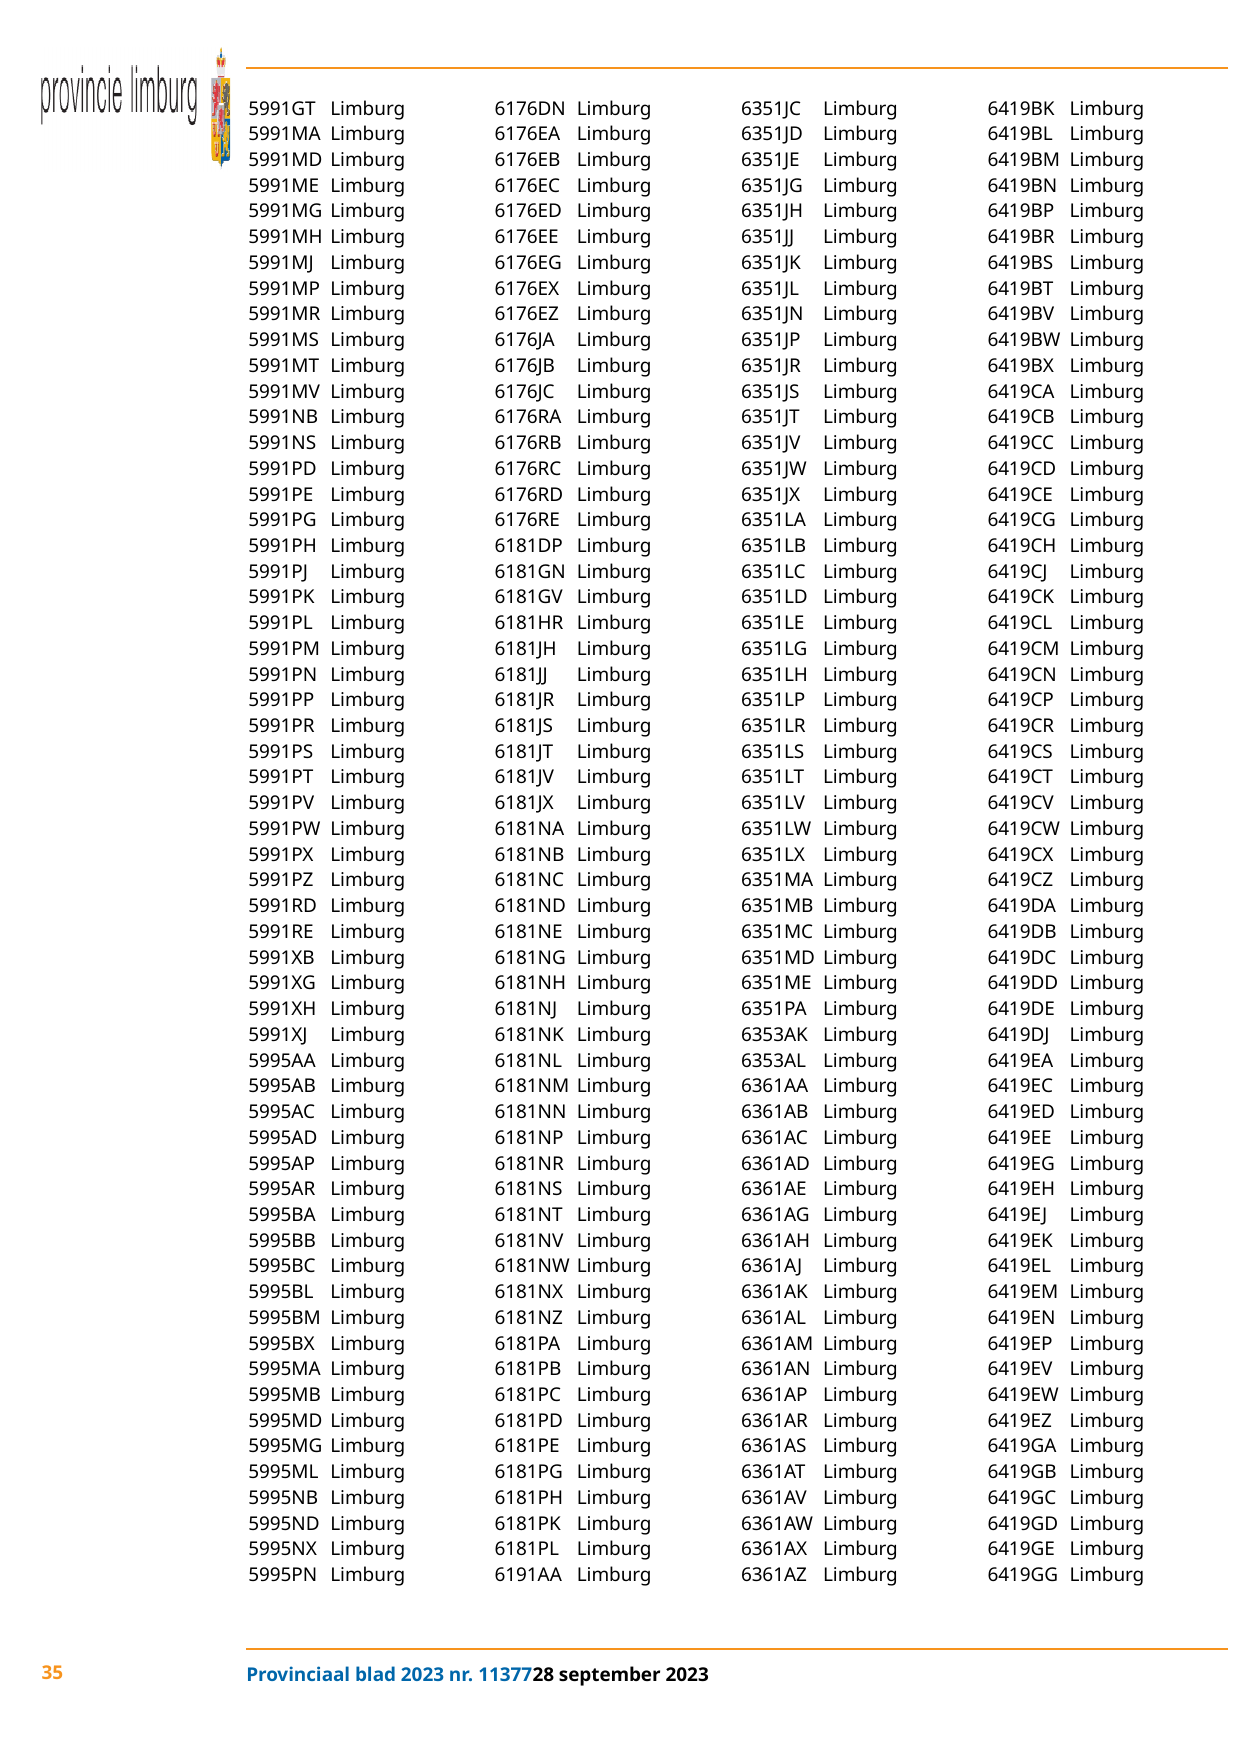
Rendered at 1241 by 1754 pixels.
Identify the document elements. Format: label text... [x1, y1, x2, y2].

table_cell 6181JJ [494, 661, 577, 687]
table_cell 6351JE [741, 146, 823, 172]
table_cell Limburg [1069, 224, 1152, 249]
table_cell 6351LV [741, 790, 823, 815]
table_cell Limburg [577, 1150, 659, 1175]
table_cell Limburg [330, 506, 412, 532]
table_cell Limburg [330, 1484, 412, 1510]
table_cell Limburg [823, 429, 905, 455]
table_cell [659, 1201, 741, 1227]
table_cell Limburg [330, 378, 412, 403]
table_cell 6419CB [987, 404, 1069, 429]
table_cell 5991PN [248, 661, 330, 687]
table_cell Limburg [577, 146, 659, 172]
table_cell Limburg [577, 687, 659, 712]
table_cell [905, 1150, 987, 1175]
table_cell 6419EV [987, 1356, 1069, 1381]
table_cell 6181PC [494, 1381, 577, 1407]
table_cell Limburg [330, 198, 412, 223]
table_cell [659, 1561, 741, 1587]
table_cell [905, 1510, 987, 1536]
table_cell 5995MD [248, 1407, 330, 1433]
table_cell Limburg [1069, 1175, 1152, 1201]
table_cell 5991PT [248, 764, 330, 789]
table_cell [412, 301, 494, 326]
table_cell [659, 1381, 741, 1407]
table_cell 6351LT [741, 764, 823, 789]
table_cell Limburg [577, 1175, 659, 1201]
table_cell [412, 1175, 494, 1201]
table_cell 6351JJ [741, 224, 823, 249]
table_cell Limburg [577, 172, 659, 198]
table_cell 6419GB [987, 1459, 1069, 1484]
table_cell 5991MH [248, 224, 330, 249]
table_cell 6419EG [987, 1150, 1069, 1175]
table_cell 6351LE [741, 609, 823, 635]
table_cell 5995MA [248, 1356, 330, 1381]
table_cell Limburg [577, 326, 659, 352]
table_cell [412, 1201, 494, 1227]
table_cell Limburg [823, 584, 905, 609]
table_cell [412, 1510, 494, 1536]
table_cell 5991MJ [248, 249, 330, 275]
table_cell [659, 1150, 741, 1175]
table_cell [659, 378, 741, 403]
table_cell [412, 1304, 494, 1330]
table_cell 6176EA [494, 121, 577, 146]
table_cell Limburg [823, 1201, 905, 1227]
table_cell Limburg [1069, 1433, 1152, 1458]
table_cell 6361AP [741, 1381, 823, 1407]
table_cell [412, 790, 494, 815]
table_cell Limburg [1069, 326, 1152, 352]
table_cell 6351MD [741, 944, 823, 969]
table_cell Limburg [1069, 378, 1152, 403]
table_cell Limburg [1069, 712, 1152, 738]
table_cell 6176EX [494, 275, 577, 301]
table_cell 6361AV [741, 1484, 823, 1510]
table_cell Limburg [1069, 970, 1152, 995]
table_cell 6361AN [741, 1356, 823, 1381]
table_cell [412, 1407, 494, 1433]
table_cell 6361AW [741, 1510, 823, 1536]
table_cell [905, 198, 987, 223]
table_cell Limburg [577, 1047, 659, 1072]
table_cell 5991PL [248, 609, 330, 635]
table_cell [412, 970, 494, 995]
table_cell [412, 1278, 494, 1304]
table_cell [659, 687, 741, 712]
table_cell Limburg [577, 1433, 659, 1458]
table_cell 6176EG [494, 249, 577, 275]
table_cell [412, 1227, 494, 1253]
table_cell [659, 275, 741, 301]
table_cell Limburg [577, 481, 659, 506]
table_cell 6361AB [741, 1098, 823, 1124]
table_cell Limburg [823, 506, 905, 532]
table_cell Limburg [823, 918, 905, 944]
table_cell [412, 1098, 494, 1124]
table_cell 6176EZ [494, 301, 577, 326]
table_cell 5995BX [248, 1330, 330, 1356]
table_cell [905, 893, 987, 918]
table_cell Limburg [823, 198, 905, 223]
table_cell Limburg [1069, 532, 1152, 558]
table_cell Limburg [330, 1073, 412, 1098]
table_cell 5995ND [248, 1510, 330, 1536]
table_cell Limburg [330, 790, 412, 815]
table_cell Limburg [1069, 172, 1152, 198]
table_cell Limburg [823, 455, 905, 481]
table_cell 6419EP [987, 1330, 1069, 1356]
table_cell Limburg [330, 95, 412, 121]
table_cell Limburg [1069, 1330, 1152, 1356]
table_cell 5991NB [248, 404, 330, 429]
table_cell 6353AK [741, 1021, 823, 1047]
table_cell Limburg [1069, 198, 1152, 223]
table_cell Limburg [577, 1459, 659, 1484]
table_cell Limburg [1069, 893, 1152, 918]
table_cell [659, 738, 741, 764]
table_cell Limburg [577, 429, 659, 455]
table_cell [412, 1381, 494, 1407]
table_cell Limburg [330, 1253, 412, 1278]
table_cell [412, 764, 494, 789]
table_cell Limburg [577, 764, 659, 789]
table_cell 6419GD [987, 1510, 1069, 1536]
table_cell [905, 1253, 987, 1278]
table_cell Limburg [577, 1098, 659, 1124]
table_cell [659, 532, 741, 558]
table_cell 6351PA [741, 995, 823, 1021]
table_cell Limburg [330, 1433, 412, 1458]
table_cell [412, 867, 494, 892]
table_cell [659, 249, 741, 275]
table_cell [905, 1201, 987, 1227]
table_cell 6351LP [741, 687, 823, 712]
table_cell [905, 609, 987, 635]
table_cell 6351JR [741, 352, 823, 378]
table_cell Limburg [330, 584, 412, 609]
table_cell Limburg [577, 1356, 659, 1381]
table_cell [905, 326, 987, 352]
table_cell 6361AA [741, 1073, 823, 1098]
table_cell [659, 893, 741, 918]
table_cell 5991PR [248, 712, 330, 738]
table_cell [905, 95, 987, 121]
table_cell Limburg [823, 224, 905, 249]
table_cell [659, 1536, 741, 1561]
table_cell Limburg [1069, 121, 1152, 146]
table_cell 6361AC [741, 1124, 823, 1150]
table_cell [905, 532, 987, 558]
table_cell [412, 532, 494, 558]
table_cell Limburg [823, 172, 905, 198]
table_cell [905, 1561, 987, 1587]
table_cell Limburg [577, 635, 659, 661]
table_cell Limburg [577, 584, 659, 609]
table_cell Limburg [823, 1536, 905, 1561]
table_cell 6176EE [494, 224, 577, 249]
table_cell Limburg [1069, 995, 1152, 1021]
table_cell Limburg [577, 893, 659, 918]
table_cell Limburg [1069, 1047, 1152, 1072]
table_cell Limburg [1069, 146, 1152, 172]
table_cell Limburg [823, 378, 905, 403]
table_cell 5995MG [248, 1433, 330, 1458]
table_cell 6419BS [987, 249, 1069, 275]
table_cell 6419EC [987, 1073, 1069, 1098]
table_cell 6361AS [741, 1433, 823, 1458]
table_cell Limburg [577, 1510, 659, 1536]
table_cell [412, 609, 494, 635]
table_cell Limburg [330, 172, 412, 198]
table_cell 6351LD [741, 584, 823, 609]
table_cell [905, 790, 987, 815]
table_cell Limburg [330, 1459, 412, 1484]
table_cell 6419CT [987, 764, 1069, 789]
table_cell [659, 1330, 741, 1356]
table_cell 5991PG [248, 506, 330, 532]
table_cell [905, 1098, 987, 1124]
table_cell 5995BM [248, 1304, 330, 1330]
table_cell [905, 455, 987, 481]
table_cell 6361AH [741, 1227, 823, 1253]
table_cell [905, 506, 987, 532]
table_cell [905, 172, 987, 198]
table_cell 5991ME [248, 172, 330, 198]
table_cell Limburg [330, 481, 412, 506]
table_cell [412, 944, 494, 969]
table_cell 6419BK [987, 95, 1069, 121]
table_cell Limburg [577, 712, 659, 738]
table_cell [905, 1227, 987, 1253]
table_cell 6419GE [987, 1536, 1069, 1561]
table_cell 5991RD [248, 893, 330, 918]
table_cell Limburg [330, 1201, 412, 1227]
table_cell 6181GN [494, 558, 577, 584]
table_cell 6351JK [741, 249, 823, 275]
table_cell Limburg [1069, 404, 1152, 429]
table_cell [905, 224, 987, 249]
table_cell [659, 95, 741, 121]
table_cell 5991PS [248, 738, 330, 764]
table_cell Limburg [823, 1227, 905, 1253]
table_cell [905, 738, 987, 764]
table_cell 6361AD [741, 1150, 823, 1175]
table_cell [659, 121, 741, 146]
table_cell 5991PZ [248, 867, 330, 892]
table_cell Limburg [577, 995, 659, 1021]
table_cell Limburg [823, 326, 905, 352]
table_cell [659, 841, 741, 867]
table_cell Limburg [577, 404, 659, 429]
table_cell [659, 429, 741, 455]
table_cell 6351JD [741, 121, 823, 146]
table_cell [905, 635, 987, 661]
table_cell [905, 867, 987, 892]
table_cell Limburg [330, 1561, 412, 1587]
table_cell Limburg [577, 249, 659, 275]
table_cell [659, 1227, 741, 1253]
table_cell 6419DE [987, 995, 1069, 1021]
table_cell Limburg [1069, 1561, 1152, 1587]
table_cell Limburg [577, 352, 659, 378]
table_cell [659, 404, 741, 429]
table_cell 6419CZ [987, 867, 1069, 892]
table_cell 6361AZ [741, 1561, 823, 1587]
table_cell [659, 609, 741, 635]
table_cell Limburg [823, 815, 905, 841]
table_cell Limburg [330, 1227, 412, 1253]
table_cell [412, 893, 494, 918]
table_cell 6351JV [741, 429, 823, 455]
table_cell [659, 764, 741, 789]
table_cell 5991GT [248, 95, 330, 121]
table_cell 5995AD [248, 1124, 330, 1150]
table_cell Limburg [1069, 1407, 1152, 1433]
table_cell 6419GG [987, 1561, 1069, 1587]
table_cell Limburg [577, 661, 659, 687]
table_cell Limburg [823, 301, 905, 326]
table_cell [905, 301, 987, 326]
table_cell 6361AM [741, 1330, 823, 1356]
table_cell Limburg [823, 790, 905, 815]
table_cell 6176RA [494, 404, 577, 429]
table_cell 6176RB [494, 429, 577, 455]
table_cell 6351MA [741, 867, 823, 892]
table_cell 6351JN [741, 301, 823, 326]
table_cell Limburg [577, 1561, 659, 1587]
table_cell 6419DD [987, 970, 1069, 995]
table_cell Limburg [1069, 455, 1152, 481]
table_cell 6176RC [494, 455, 577, 481]
table_cell [905, 995, 987, 1021]
table_cell Limburg [330, 712, 412, 738]
table_cell 6361AR [741, 1407, 823, 1433]
table_cell Limburg [1069, 1124, 1152, 1150]
table_cell 6361AK [741, 1278, 823, 1304]
table_cell Limburg [577, 970, 659, 995]
table_cell 6419EA [987, 1047, 1069, 1072]
table_cell Limburg [577, 506, 659, 532]
table_cell [659, 1124, 741, 1150]
table_cell [659, 1459, 741, 1484]
table_cell [412, 1484, 494, 1510]
table_cell 6419EH [987, 1175, 1069, 1201]
table_cell Limburg [823, 404, 905, 429]
table_cell Limburg [577, 609, 659, 635]
table_cell [905, 378, 987, 403]
table_cell 5995BL [248, 1278, 330, 1304]
table_cell [412, 506, 494, 532]
table_cell Limburg [577, 867, 659, 892]
table_cell 5991XB [248, 944, 330, 969]
table_cell Limburg [1069, 1484, 1152, 1510]
table_cell Limburg [823, 1484, 905, 1510]
table_cell [412, 815, 494, 841]
table_cell 6419EW [987, 1381, 1069, 1407]
table_cell Limburg [577, 1484, 659, 1510]
table_cell Limburg [823, 1073, 905, 1098]
table_cell Limburg [1069, 584, 1152, 609]
table_cell Limburg [577, 95, 659, 121]
table_cell [659, 558, 741, 584]
table_cell 6419EJ [987, 1201, 1069, 1227]
table_cell Limburg [823, 1433, 905, 1458]
table_cell [659, 1407, 741, 1433]
table_cell [905, 918, 987, 944]
table_cell 6419EN [987, 1304, 1069, 1330]
table_cell 6419CD [987, 455, 1069, 481]
table_cell 6181NR [494, 1150, 577, 1175]
table_cell [905, 764, 987, 789]
table_cell Limburg [330, 455, 412, 481]
table_cell Limburg [823, 1098, 905, 1124]
table_cell 5995MB [248, 1381, 330, 1407]
table_cell Limburg [330, 1175, 412, 1201]
table_cell Limburg [330, 764, 412, 789]
table_cell Limburg [823, 1175, 905, 1201]
table_cell 6181NT [494, 1201, 577, 1227]
table_cell [659, 995, 741, 1021]
table_cell Limburg [823, 764, 905, 789]
table_cell 5995ML [248, 1459, 330, 1484]
table_cell Limburg [823, 970, 905, 995]
table_cell [659, 1021, 741, 1047]
table_cell [412, 455, 494, 481]
table_cell Limburg [330, 1021, 412, 1047]
table_cell [659, 635, 741, 661]
table_cell Limburg [577, 224, 659, 249]
table_cell 6419DB [987, 918, 1069, 944]
table_cell 6419CV [987, 790, 1069, 815]
table_cell Limburg [1069, 1098, 1152, 1124]
table_cell [905, 1021, 987, 1047]
table_cell 6419EE [987, 1124, 1069, 1150]
table_cell Limburg [577, 1304, 659, 1330]
table_cell Limburg [823, 1330, 905, 1356]
table_cell 5991PP [248, 687, 330, 712]
table_cell Limburg [330, 893, 412, 918]
table_cell [659, 172, 741, 198]
table_cell 6181DP [494, 532, 577, 558]
table_cell [905, 970, 987, 995]
table_cell Limburg [1069, 1536, 1152, 1561]
table_cell Limburg [823, 352, 905, 378]
table_cell 6181NH [494, 970, 577, 995]
table_cell Limburg [577, 455, 659, 481]
table_cell Limburg [330, 146, 412, 172]
table_cell Limburg [1069, 815, 1152, 841]
table_cell 6419EM [987, 1278, 1069, 1304]
table_cell 5991MR [248, 301, 330, 326]
table_cell 6181NE [494, 918, 577, 944]
table_cell 5991XH [248, 995, 330, 1021]
table_cell [659, 867, 741, 892]
table_cell Limburg [1069, 1201, 1152, 1227]
table_cell 6181PL [494, 1536, 577, 1561]
table_cell Limburg [823, 558, 905, 584]
table_cell [659, 1356, 741, 1381]
table_cell Limburg [330, 275, 412, 301]
table_cell Limburg [823, 635, 905, 661]
table_cell 6176JB [494, 352, 577, 378]
table_cell 6419CH [987, 532, 1069, 558]
table_cell [905, 404, 987, 429]
table_cell 6419DA [987, 893, 1069, 918]
table_cell Limburg [823, 249, 905, 275]
table_cell 6419CW [987, 815, 1069, 841]
table_cell Limburg [1069, 275, 1152, 301]
table_cell 6181JV [494, 764, 577, 789]
table_cell [659, 1073, 741, 1098]
table_cell 6181PK [494, 1510, 577, 1536]
table_cell [905, 712, 987, 738]
table_cell Limburg [1069, 1073, 1152, 1098]
table_cell 6181NN [494, 1098, 577, 1124]
table_cell 6351LC [741, 558, 823, 584]
table_cell Limburg [577, 1278, 659, 1304]
table_cell [905, 1330, 987, 1356]
table_cell 6419CR [987, 712, 1069, 738]
table_cell [905, 352, 987, 378]
table_cell 6419ED [987, 1098, 1069, 1124]
table_cell Limburg [330, 121, 412, 146]
table_cell 6181JR [494, 687, 577, 712]
table_cell Limburg [823, 1150, 905, 1175]
table_cell [659, 198, 741, 223]
table_cell [905, 1124, 987, 1150]
table_cell 6181NM [494, 1073, 577, 1098]
table_cell 6419GC [987, 1484, 1069, 1510]
table_cell 6419CP [987, 687, 1069, 712]
table_cell 5991PD [248, 455, 330, 481]
table_cell 6181HR [494, 609, 577, 635]
table_cell 6181NL [494, 1047, 577, 1072]
table_cell Limburg [1069, 352, 1152, 378]
table_cell Limburg [577, 121, 659, 146]
table_cell Limburg [1069, 429, 1152, 455]
table_cell 5995AR [248, 1175, 330, 1201]
table_cell 5991PK [248, 584, 330, 609]
table_cell Limburg [330, 326, 412, 352]
table_cell 6176DN [494, 95, 577, 121]
table_cell Limburg [577, 532, 659, 558]
table_cell 5995NB [248, 1484, 330, 1510]
table_cell [659, 790, 741, 815]
table_cell Limburg [1069, 1253, 1152, 1278]
table_cell Limburg [823, 1356, 905, 1381]
table_cell 5995AA [248, 1047, 330, 1072]
table_cell 6181PH [494, 1484, 577, 1510]
table_cell 5991MP [248, 275, 330, 301]
table_cell [905, 1536, 987, 1561]
table_cell 6181JS [494, 712, 577, 738]
table_cell 6181ND [494, 893, 577, 918]
table_cell 5991MT [248, 352, 330, 378]
table_cell [412, 1330, 494, 1356]
table_cell [659, 352, 741, 378]
table_cell [412, 1433, 494, 1458]
table_cell [659, 1433, 741, 1458]
table_cell [905, 275, 987, 301]
table_cell 6419BV [987, 301, 1069, 326]
table_cell [412, 738, 494, 764]
table_cell [905, 944, 987, 969]
table_cell Limburg [1069, 918, 1152, 944]
table_cell 6351LB [741, 532, 823, 558]
table_cell Limburg [823, 95, 905, 121]
table_cell 5991NS [248, 429, 330, 455]
table_cell [905, 1278, 987, 1304]
table_cell 6351JX [741, 481, 823, 506]
table_cell [905, 815, 987, 841]
table_cell 5995BB [248, 1227, 330, 1253]
table_cell 6361AG [741, 1201, 823, 1227]
table_cell 6419BR [987, 224, 1069, 249]
table_cell [412, 1124, 494, 1150]
table_cell 6419BN [987, 172, 1069, 198]
table_cell 6181NC [494, 867, 577, 892]
table_cell [412, 712, 494, 738]
table_cell Limburg [330, 532, 412, 558]
table_cell Limburg [823, 867, 905, 892]
table_cell Limburg [1069, 867, 1152, 892]
table_cell [905, 1073, 987, 1098]
table_cell Limburg [577, 1381, 659, 1407]
table_cell [659, 1304, 741, 1330]
table_cell [412, 172, 494, 198]
table_cell [412, 429, 494, 455]
table_cell 6419CA [987, 378, 1069, 403]
table_cell Limburg [330, 995, 412, 1021]
table_cell Limburg [823, 1253, 905, 1278]
table_cell 6351LX [741, 841, 823, 867]
table_cell Limburg [1069, 1459, 1152, 1484]
table_cell Limburg [823, 1407, 905, 1433]
table_cell 6351JC [741, 95, 823, 121]
table_cell [659, 1175, 741, 1201]
table_cell Limburg [1069, 944, 1152, 969]
table_cell 6176JC [494, 378, 577, 403]
table_cell Limburg [330, 687, 412, 712]
table_cell Limburg [330, 249, 412, 275]
table_cell [905, 687, 987, 712]
table_cell Limburg [823, 1304, 905, 1330]
table_cell 6181NA [494, 815, 577, 841]
table_cell Limburg [1069, 661, 1152, 687]
table_cell 5991PJ [248, 558, 330, 584]
table_cell 6351JW [741, 455, 823, 481]
table_cell 6419CJ [987, 558, 1069, 584]
table_cell 6351JT [741, 404, 823, 429]
table_cell Limburg [330, 1047, 412, 1072]
table_cell [659, 970, 741, 995]
table_cell Limburg [577, 1073, 659, 1098]
table_cell [659, 584, 741, 609]
table_cell 6351LA [741, 506, 823, 532]
table_cell 6419EL [987, 1253, 1069, 1278]
table_cell 6351JP [741, 326, 823, 352]
table_cell 5995BC [248, 1253, 330, 1278]
table_cell Limburg [330, 1536, 412, 1561]
table_cell Limburg [1069, 1150, 1152, 1175]
table_cell Limburg [1069, 1021, 1152, 1047]
table_cell 6419DJ [987, 1021, 1069, 1047]
table_cell 6351LG [741, 635, 823, 661]
table_cell 6419CE [987, 481, 1069, 506]
table_cell [412, 635, 494, 661]
table_cell 6181PA [494, 1330, 577, 1356]
table_cell 6351MB [741, 893, 823, 918]
table_cell [659, 1484, 741, 1510]
table_cell 5995AC [248, 1098, 330, 1124]
table_cell [659, 661, 741, 687]
table_cell [659, 1510, 741, 1536]
table_cell 6181NV [494, 1227, 577, 1253]
table_cell [412, 275, 494, 301]
table_cell 5991MV [248, 378, 330, 403]
table_cell [412, 1073, 494, 1098]
table_cell 6419BP [987, 198, 1069, 223]
table_cell Limburg [1069, 558, 1152, 584]
table_cell [659, 481, 741, 506]
table_cell [905, 1407, 987, 1433]
table_cell 6419CL [987, 609, 1069, 635]
table_cell 6351MC [741, 918, 823, 944]
table_cell Limburg [823, 712, 905, 738]
table_cell Limburg [1069, 738, 1152, 764]
table_cell Limburg [823, 1561, 905, 1587]
table_cell [659, 301, 741, 326]
table_cell 6419BW [987, 326, 1069, 352]
table_cell Limburg [823, 609, 905, 635]
table_cell 5991PX [248, 841, 330, 867]
table_cell Limburg [577, 301, 659, 326]
table_cell Limburg [1069, 1381, 1152, 1407]
table_cell 6181JH [494, 635, 577, 661]
table_cell [659, 506, 741, 532]
table_cell 6181NJ [494, 995, 577, 1021]
table_cell [412, 378, 494, 403]
table_cell Limburg [823, 1047, 905, 1072]
table_cell [412, 558, 494, 584]
table_cell [412, 1150, 494, 1175]
table_cell Limburg [1069, 609, 1152, 635]
table_cell 6176EC [494, 172, 577, 198]
table_cell [905, 1304, 987, 1330]
table_cell 6353AL [741, 1047, 823, 1072]
table_cell 5991PM [248, 635, 330, 661]
table_cell [412, 584, 494, 609]
table_cell [659, 326, 741, 352]
table_cell 6419BT [987, 275, 1069, 301]
table_cell Limburg [1069, 481, 1152, 506]
table_cell [659, 1098, 741, 1124]
table_cell [412, 1536, 494, 1561]
table_cell Limburg [330, 918, 412, 944]
table_cell 5991PE [248, 481, 330, 506]
table_cell 6181NX [494, 1278, 577, 1304]
table_cell Limburg [823, 1459, 905, 1484]
table_cell Limburg [1069, 1356, 1152, 1381]
table_cell Limburg [1069, 301, 1152, 326]
table_cell 5991RE [248, 918, 330, 944]
table_cell Limburg [1069, 764, 1152, 789]
table_cell [412, 687, 494, 712]
table_cell Limburg [577, 1407, 659, 1433]
table_cell 6351LS [741, 738, 823, 764]
table_cell Limburg [330, 661, 412, 687]
table_cell [905, 1459, 987, 1484]
table_cell Limburg [330, 841, 412, 867]
table_cell Limburg [330, 352, 412, 378]
table_cell [905, 1381, 987, 1407]
table_cell 6361AJ [741, 1253, 823, 1278]
table_cell Limburg [577, 198, 659, 223]
table_cell 6419CM [987, 635, 1069, 661]
table_cell 6351JL [741, 275, 823, 301]
table_cell [412, 1561, 494, 1587]
table_cell Limburg [577, 1330, 659, 1356]
table_cell 6419CG [987, 506, 1069, 532]
table_cell Limburg [823, 661, 905, 687]
table_cell 6419CS [987, 738, 1069, 764]
table_cell Limburg [577, 1253, 659, 1278]
table_cell 6176RE [494, 506, 577, 532]
table_cell [412, 661, 494, 687]
table_cell [412, 352, 494, 378]
table_cell 6419BX [987, 352, 1069, 378]
table_cell 5991XG [248, 970, 330, 995]
table_cell [412, 249, 494, 275]
table_cell Limburg [330, 635, 412, 661]
table_cell 6351LR [741, 712, 823, 738]
table_cell Limburg [823, 944, 905, 969]
table_cell 6419CK [987, 584, 1069, 609]
table_cell Limburg [577, 1021, 659, 1047]
table_cell 6419GA [987, 1433, 1069, 1458]
table_cell 5991MD [248, 146, 330, 172]
table_cell 6351JS [741, 378, 823, 403]
table_cell 5991XJ [248, 1021, 330, 1047]
table_cell [905, 1433, 987, 1458]
table_cell [905, 429, 987, 455]
table_cell 6181NW [494, 1253, 577, 1278]
table_cell 5995AP [248, 1150, 330, 1175]
table_cell Limburg [1069, 506, 1152, 532]
table_cell 6181JX [494, 790, 577, 815]
table_cell 6419CC [987, 429, 1069, 455]
table_cell 6181NG [494, 944, 577, 969]
table_cell Limburg [577, 815, 659, 841]
table_cell Limburg [330, 1124, 412, 1150]
table_cell 6181NZ [494, 1304, 577, 1330]
table_cell 5991MA [248, 121, 330, 146]
table_cell 6181GV [494, 584, 577, 609]
table_cell 5991PH [248, 532, 330, 558]
table_cell 6419CN [987, 661, 1069, 687]
table_cell [412, 918, 494, 944]
table_cell Limburg [330, 1510, 412, 1536]
table_cell 6176EB [494, 146, 577, 172]
table_cell [412, 146, 494, 172]
table_cell Limburg [823, 738, 905, 764]
table_cell Limburg [1069, 635, 1152, 661]
table_cell [412, 404, 494, 429]
table_cell [659, 712, 741, 738]
table_cell Limburg [330, 429, 412, 455]
table_cell Limburg [330, 1304, 412, 1330]
table_cell [659, 918, 741, 944]
table_cell Limburg [577, 378, 659, 403]
table_cell Limburg [577, 841, 659, 867]
table_cell [659, 1253, 741, 1278]
table_cell 6176ED [494, 198, 577, 223]
table_cell 6419EZ [987, 1407, 1069, 1433]
table_cell Limburg [823, 841, 905, 867]
table_cell Limburg [577, 1201, 659, 1227]
table_cell Limburg [330, 1381, 412, 1407]
table_cell Limburg [330, 944, 412, 969]
table_cell Limburg [330, 1278, 412, 1304]
table_cell [905, 249, 987, 275]
table_cell Limburg [1069, 1278, 1152, 1304]
table_cell 6181NB [494, 841, 577, 867]
table_cell 6181NP [494, 1124, 577, 1150]
table_cell [905, 1484, 987, 1510]
table_cell Limburg [823, 1381, 905, 1407]
table_cell Limburg [823, 995, 905, 1021]
table_cell Limburg [577, 944, 659, 969]
table_cell Limburg [330, 301, 412, 326]
table_cell 6181NS [494, 1175, 577, 1201]
table_cell 6176JA [494, 326, 577, 352]
table_cell 6181PG [494, 1459, 577, 1484]
table_cell [905, 1047, 987, 1072]
table_cell 6176RD [494, 481, 577, 506]
table_cell [412, 121, 494, 146]
table_cell [659, 224, 741, 249]
table_cell [412, 326, 494, 352]
table_cell Limburg [577, 1124, 659, 1150]
table_cell [412, 224, 494, 249]
table_cell Limburg [577, 275, 659, 301]
table_cell 6181PE [494, 1433, 577, 1458]
table_cell Limburg [330, 1098, 412, 1124]
table_cell Limburg [330, 1356, 412, 1381]
table_cell Limburg [330, 738, 412, 764]
table_cell Limburg [330, 609, 412, 635]
table_cell 6351LW [741, 815, 823, 841]
table_cell Limburg [823, 532, 905, 558]
table_cell 6419BL [987, 121, 1069, 146]
table_cell [905, 841, 987, 867]
table_cell [412, 1253, 494, 1278]
table_cell Limburg [330, 815, 412, 841]
table_cell 5991MS [248, 326, 330, 352]
table_cell [412, 1356, 494, 1381]
table_cell Limburg [577, 918, 659, 944]
table_cell Limburg [823, 1021, 905, 1047]
table_cell [659, 146, 741, 172]
table_cell Limburg [1069, 95, 1152, 121]
table_cell 6361AL [741, 1304, 823, 1330]
table_cell Limburg [330, 867, 412, 892]
table_cell 6351JH [741, 198, 823, 223]
table_cell Limburg [823, 687, 905, 712]
table_cell Limburg [1069, 1227, 1152, 1253]
table_cell Limburg [1069, 687, 1152, 712]
table_cell 6181PB [494, 1356, 577, 1381]
table_cell Limburg [823, 275, 905, 301]
table_cell Limburg [330, 970, 412, 995]
table_cell 6351LH [741, 661, 823, 687]
table_cell 6181PD [494, 1407, 577, 1433]
table_cell Limburg [1069, 249, 1152, 275]
table_cell [412, 1047, 494, 1072]
table_cell Limburg [577, 1536, 659, 1561]
table_cell [905, 1175, 987, 1201]
table_cell Limburg [330, 1150, 412, 1175]
table_cell 6181NK [494, 1021, 577, 1047]
table_cell [659, 455, 741, 481]
table_cell Limburg [1069, 790, 1152, 815]
table_cell Limburg [330, 558, 412, 584]
table_cell [905, 481, 987, 506]
table_cell 6361AX [741, 1536, 823, 1561]
table_cell Limburg [577, 558, 659, 584]
table_cell [905, 121, 987, 146]
table_cell 6361AE [741, 1175, 823, 1201]
picture [41, 47, 231, 172]
table_cell 5995AB [248, 1073, 330, 1098]
table_cell [412, 198, 494, 223]
table_cell [412, 481, 494, 506]
table_cell 6419DC [987, 944, 1069, 969]
table_cell Limburg [823, 1124, 905, 1150]
table_cell 5995BA [248, 1201, 330, 1227]
table_cell 6191AA [494, 1561, 577, 1587]
table_cell Limburg [330, 1330, 412, 1356]
table_cell [659, 815, 741, 841]
table_cell Limburg [330, 224, 412, 249]
table_cell 6351JG [741, 172, 823, 198]
table_cell Limburg [577, 790, 659, 815]
table_cell [412, 841, 494, 867]
table_cell 5991PV [248, 790, 330, 815]
table_cell 6419CX [987, 841, 1069, 867]
table_cell Limburg [823, 146, 905, 172]
table_cell [905, 661, 987, 687]
table_cell 5995PN [248, 1561, 330, 1587]
table_cell 6419EK [987, 1227, 1069, 1253]
table_cell Limburg [577, 1227, 659, 1253]
table_cell 5991PW [248, 815, 330, 841]
table_cell [905, 1356, 987, 1381]
table_cell Limburg [823, 1510, 905, 1536]
table_cell Limburg [823, 481, 905, 506]
table_cell Limburg [577, 738, 659, 764]
table_cell Limburg [823, 1278, 905, 1304]
table_cell [905, 146, 987, 172]
table_cell [905, 558, 987, 584]
table_cell 6361AT [741, 1459, 823, 1484]
table_cell [659, 1047, 741, 1072]
table_cell 6181JT [494, 738, 577, 764]
table_cell [905, 584, 987, 609]
table_cell [659, 1278, 741, 1304]
table_cell 6419BM [987, 146, 1069, 172]
table_cell 5995NX [248, 1536, 330, 1561]
table_cell [412, 995, 494, 1021]
table_cell [412, 1021, 494, 1047]
table_cell Limburg [330, 404, 412, 429]
table_cell 5991MG [248, 198, 330, 223]
table_cell [659, 944, 741, 969]
table_cell Limburg [1069, 1304, 1152, 1330]
table_cell Limburg [1069, 1510, 1152, 1536]
table_cell 6351ME [741, 970, 823, 995]
table_cell [412, 95, 494, 121]
table_cell Limburg [330, 1407, 412, 1433]
table_cell Limburg [823, 121, 905, 146]
table_cell [412, 1459, 494, 1484]
table_cell Limburg [1069, 841, 1152, 867]
table_cell Limburg [823, 893, 905, 918]
